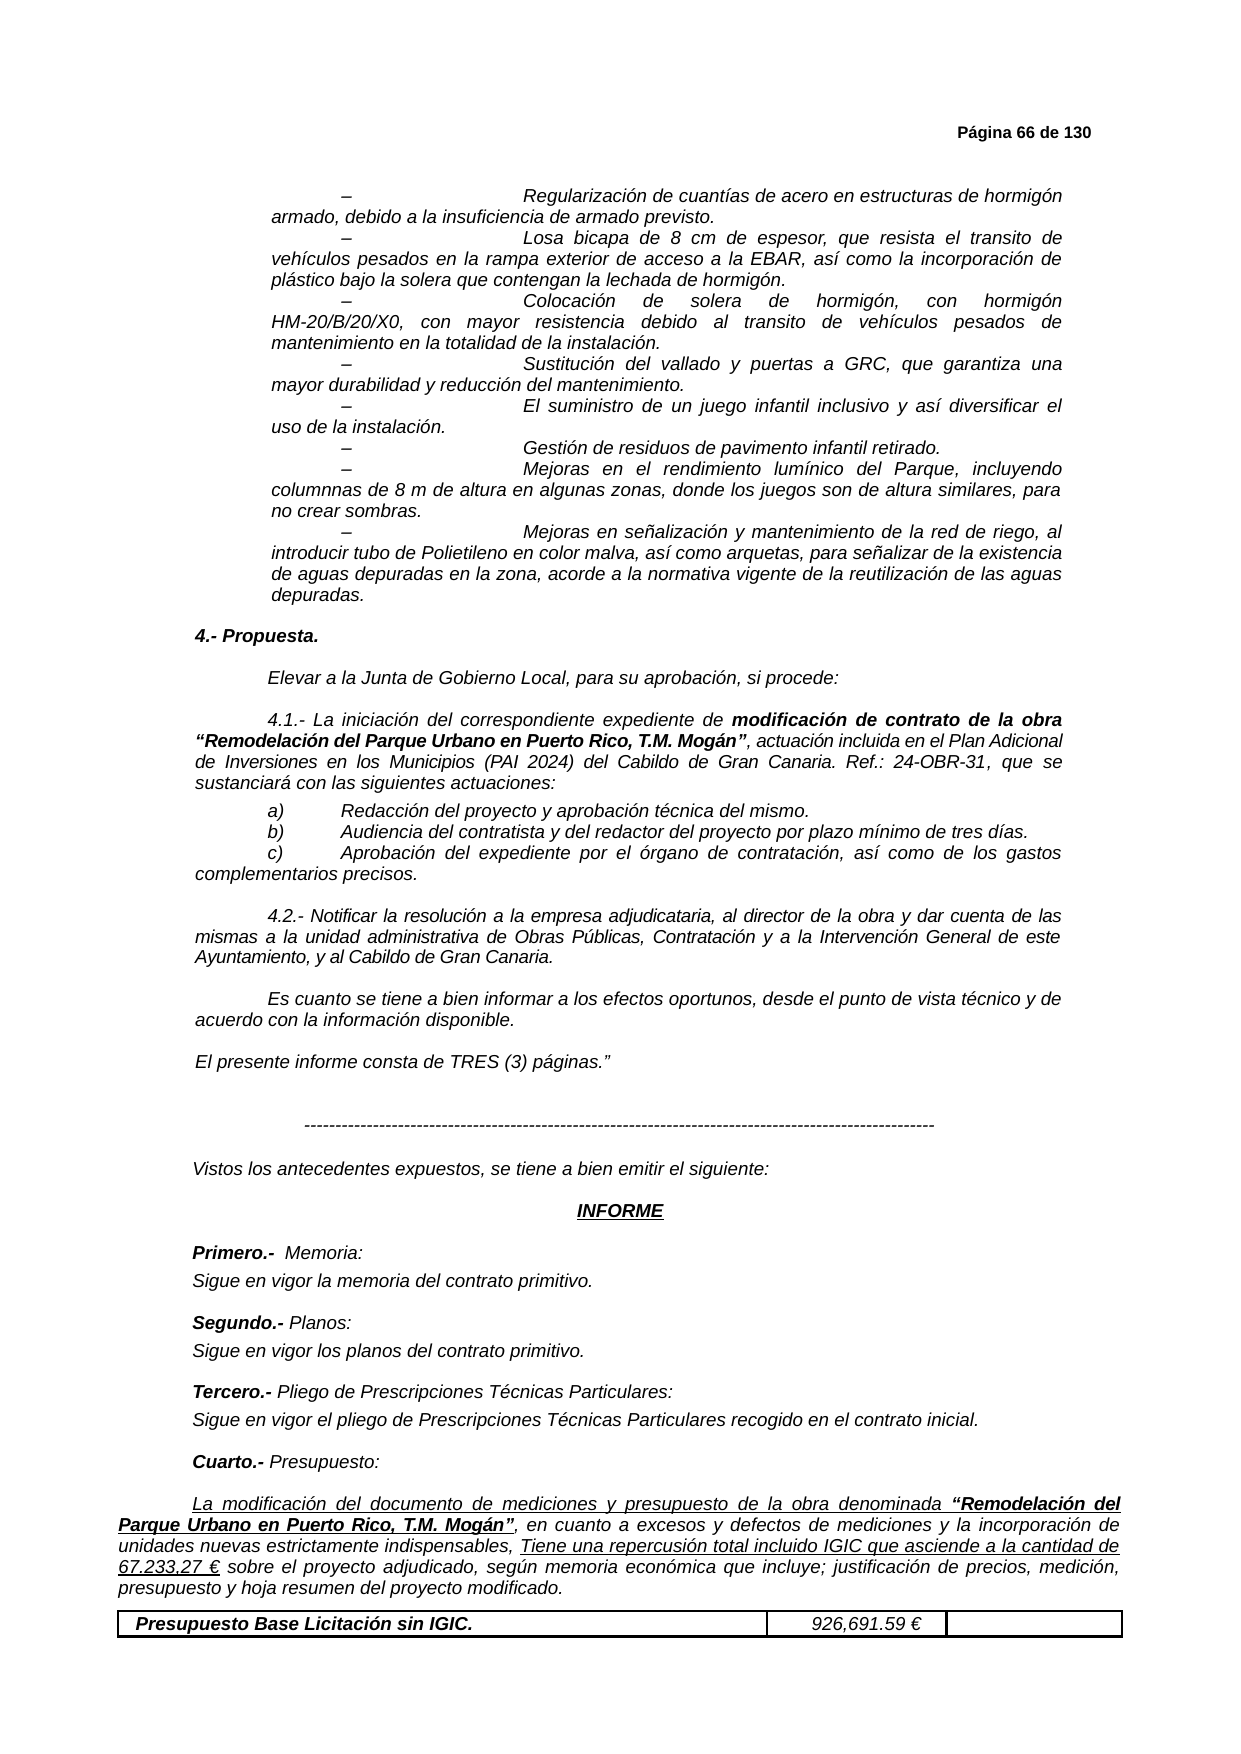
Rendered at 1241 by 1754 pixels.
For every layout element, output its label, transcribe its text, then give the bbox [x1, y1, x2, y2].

table_header 926.691,59 € [768, 1612, 945, 1635]
list Redacción del proyecto y aprobación técnica del mismo. [195, 800, 1064, 821]
table_header [948, 1612, 1121, 1635]
table_header Presupuesto Base Licitación sin IGIC. [119, 1612, 766, 1635]
list Mejoras en señalización y mantenimiento de la red de riego, al introducir tubo de Polietileno en color malva, así como arquetas, para señalizar de la existencia de aguas depuradas en la zona, acorde a la normativa vigente de la reutilización de las aguas depuradas. [271, 521, 1064, 605]
text La modificación del documento de mediciones y presupuesto de la obra denominada “Remodelación del Parque Urbano en Puerto Rico, T.M. Mogán”, en cuanto a excesos y defectos de mediciones y la incorporación de unidades nuevas estrictamente indispensables, Tiene una repercusión total incluido IGIC que asciende a la cantidad de 67.233,27 € sobre el proyecto adjudicado, según memoria económica que incluye; justificación de precios, medición, presupuesto y hoja resumen del proyecto modificado. [118, 1493, 1122, 1598]
list Regularización de cuantías de acero en estructuras de hormigón armado, debido a la insuficiencia de armado previsto. [271, 185, 1064, 227]
list Losa bicapa de 8 cm de espesor, que resista el transito de vehículos pesados en la rampa exterior de acceso a la EBAR, así como la incorporación de plástico bajo la solera que contengan la lechada de hormigón. [271, 227, 1064, 290]
text ----------------------------------------------------------------------------------------------------- [118, 1114, 1122, 1135]
list El suministro de un juego infantil inclusivo y así diversificar el uso de la instalación. [271, 395, 1064, 437]
text Sigue en vigor el pliego de Prescripciones Técnicas Particulares recogido en el contrato inicial. [118, 1410, 1122, 1431]
list Colocación de solera de hormigón, con hormigón HM-20/B/20/X0, con mayor resistencia debido al transito de vehículos pesados de mantenimiento en la totalidad de la instalación. [271, 290, 1064, 353]
text Segundo.- Planos: [118, 1312, 1122, 1333]
text Elevar a la Junta de Gobierno Local, para su aprobación, si procede: [195, 668, 1064, 689]
text 4.- Propuesta. [195, 626, 1064, 647]
text Cuarto.- Presupuesto: [118, 1452, 1122, 1473]
list Audiencia del contratista y del redactor del proyecto por plazo mínimo de tres días. [195, 821, 1064, 842]
text 4.2.- Notificar la resolución a la empresa adjudicataria, al director de la obra y dar cuenta de las mismas a la unidad administrativa de Obras Públicas, Contratación y a la Intervención General de este Ayuntamiento, y al Cabildo de Gran Canaria. [195, 905, 1064, 968]
text Sigue en vigor la memoria del contrato primitivo. [118, 1270, 1122, 1291]
text Primero.- Memoria: [118, 1242, 1122, 1263]
text 4.1.- La iniciación del correspondiente expediente de modificación de contrato de la obra “Remodelación del Parque Urbano en Puerto Rico, T.M. Mogán”, actuación incluida en el Plan Adicional de Inversiones en los Municipios (PAI 2024) del Cabildo de Gran Canaria. Ref.: 24-OBR-31, que se sustanciará con las siguientes actuaciones: [195, 710, 1064, 793]
text Tercero.- Pliego de Prescripciones Técnicas Particulares: [118, 1382, 1122, 1403]
list Aprobación del expediente por el órgano de contratación, así como de los gastos complementarios precisos. [195, 842, 1064, 884]
text Sigue en vigor los planos del contrato primitivo. [118, 1340, 1122, 1361]
text INFORME [118, 1200, 1122, 1221]
list Mejoras en el rendimiento lumínico del Parque, incluyendo columnnas de 8 m de altura en algunas zonas, donde los juegos son de altura similares, para no crear sombras. [271, 458, 1064, 521]
list Gestión de residuos de pavimento infantil retirado. [271, 437, 1064, 458]
text El presente informe consta de TRES (3) páginas.” [195, 1052, 1064, 1073]
text Es cuanto se tiene a bien informar a los efectos oportunos, desde el punto de vista técnico y de acuerdo con la información disponible. [195, 989, 1064, 1031]
text Vistos los antecedentes expuestos, se tiene a bien emitir el siguiente: [118, 1158, 1122, 1179]
list Sustitución del vallado y puertas a GRC, que garantiza una mayor durabilidad y reducción del mantenimiento. [271, 353, 1064, 395]
